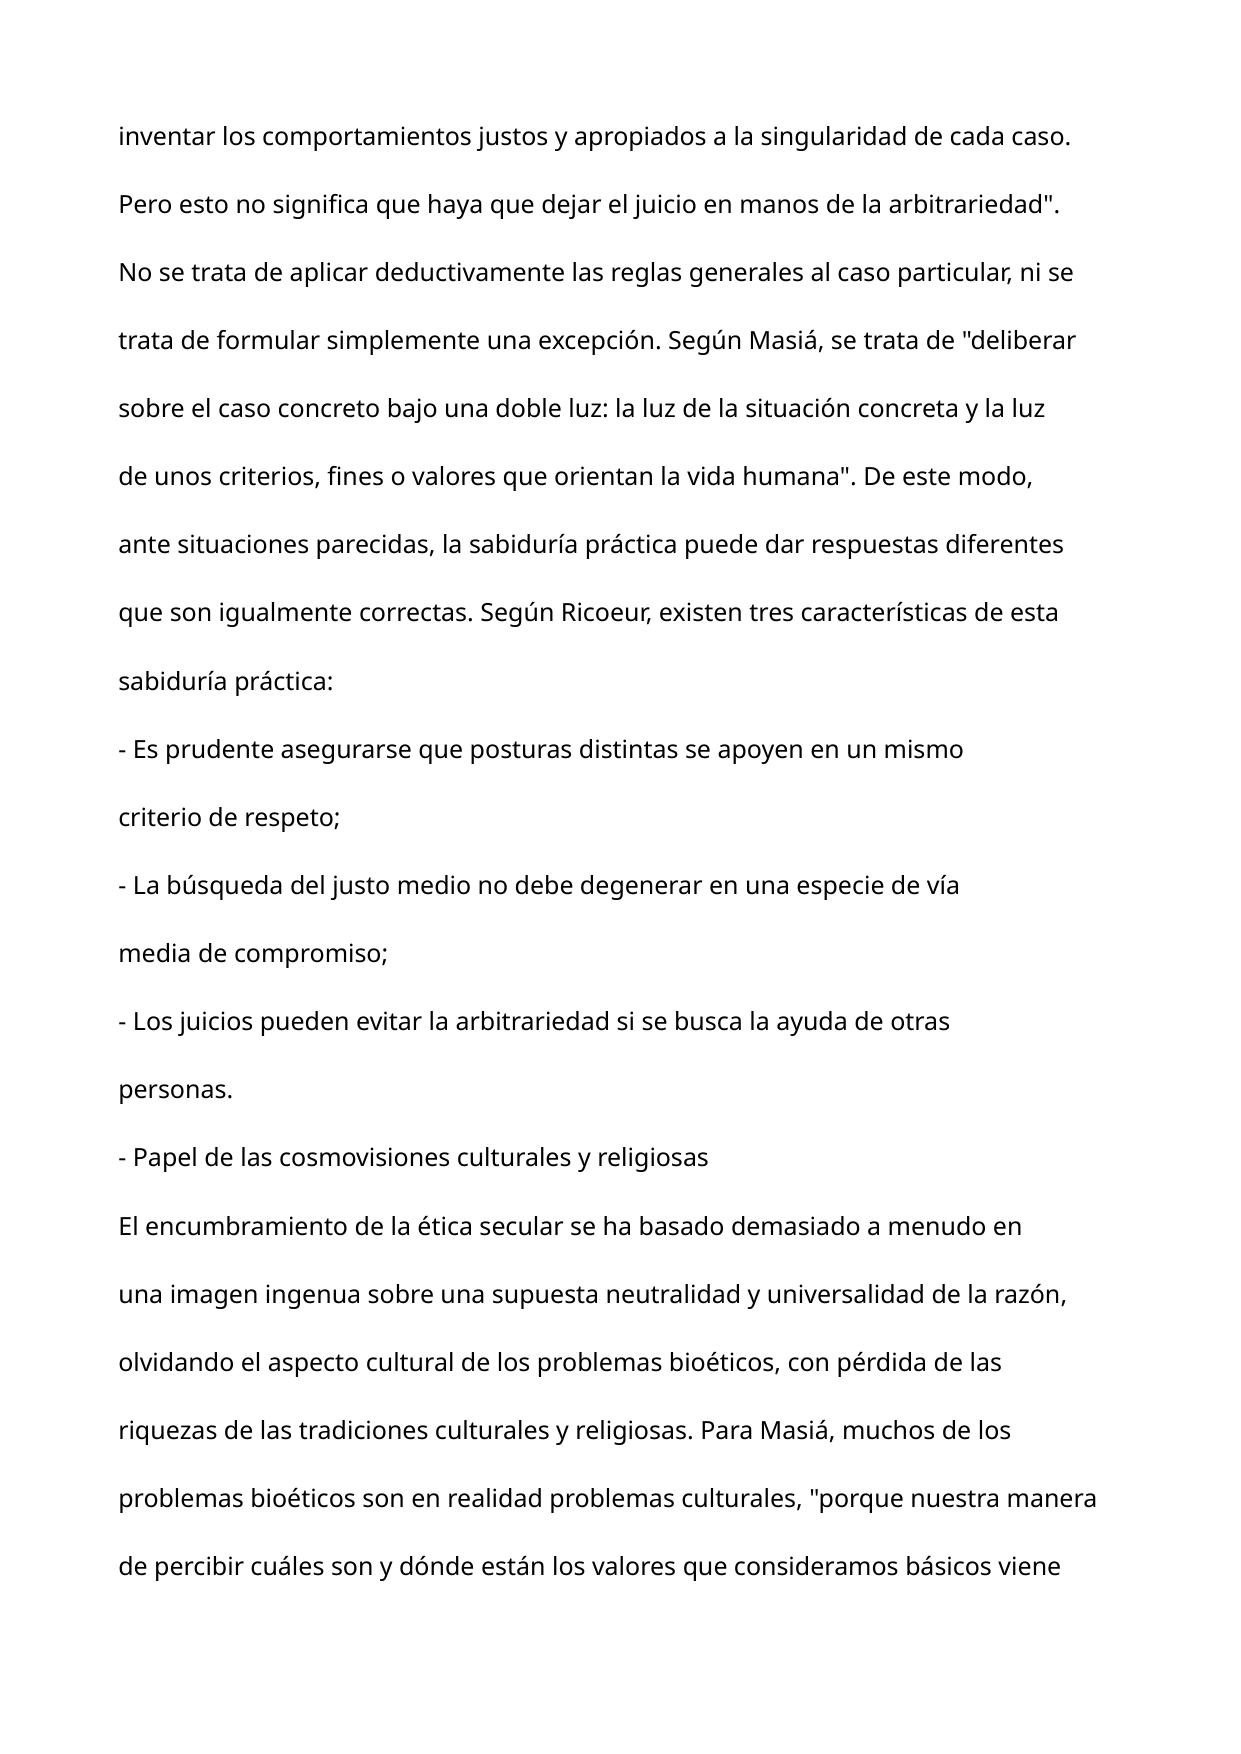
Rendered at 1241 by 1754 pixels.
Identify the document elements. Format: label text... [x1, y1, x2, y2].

text sabiduría práctica: [118, 663, 1122, 697]
text una imagen ingenua sobre una supuesta neutralidad y universalidad de la razón, [118, 1276, 1122, 1310]
text media de compromiso; [118, 936, 1122, 970]
text - La búsqueda del justo medio no debe degenerar en una especie de vía [118, 867, 1122, 902]
text criterio de respeto; [118, 799, 1122, 833]
text El encumbramiento de la ética secular se ha basado demasiado a menudo en [118, 1208, 1122, 1242]
text - Papel de las cosmovisiones culturales y religiosas [118, 1140, 1122, 1174]
text que son igualmente correctas. Según Ricoeur, existen tres características de esta [118, 595, 1122, 629]
text ante situaciones parecidas, la sabiduría práctica puede dar respuestas diferentes [118, 527, 1122, 561]
text personas. [118, 1072, 1122, 1106]
text inventar los comportamientos justos y apropiados a la singularidad de cada caso. [118, 118, 1122, 152]
text sobre el caso concreto bajo una doble luz: la luz de la situación concreta y la luz [118, 391, 1122, 425]
text Pero esto no significa que haya que dejar el juicio en manos de la arbitrariedad". [118, 186, 1122, 220]
text riquezas de las tradiciones culturales y religiosas. Para Masiá, muchos de los [118, 1412, 1122, 1447]
text problemas bioéticos son en realidad problemas culturales, "porque nuestra manera [118, 1481, 1122, 1515]
text olvidando el aspecto cultural de los problemas bioéticos, con pérdida de las [118, 1344, 1122, 1378]
text de unos criterios, fines o valores que orientan la vida humana". De este modo, [118, 459, 1122, 493]
text - Los juicios pueden evitar la arbitrariedad si se busca la ayuda de otras [118, 1004, 1122, 1038]
text No se trata de aplicar deductivamente las reglas generales al caso particular, ni se [118, 254, 1122, 288]
text trata de formular simplemente una excepción. Según Masiá, se trata de "deliberar [118, 322, 1122, 357]
text - Es prudente asegurarse que posturas distintas se apoyen en un mismo [118, 731, 1122, 765]
text de percibir cuáles son y dónde están los valores que consideramos básicos viene [118, 1549, 1122, 1583]
